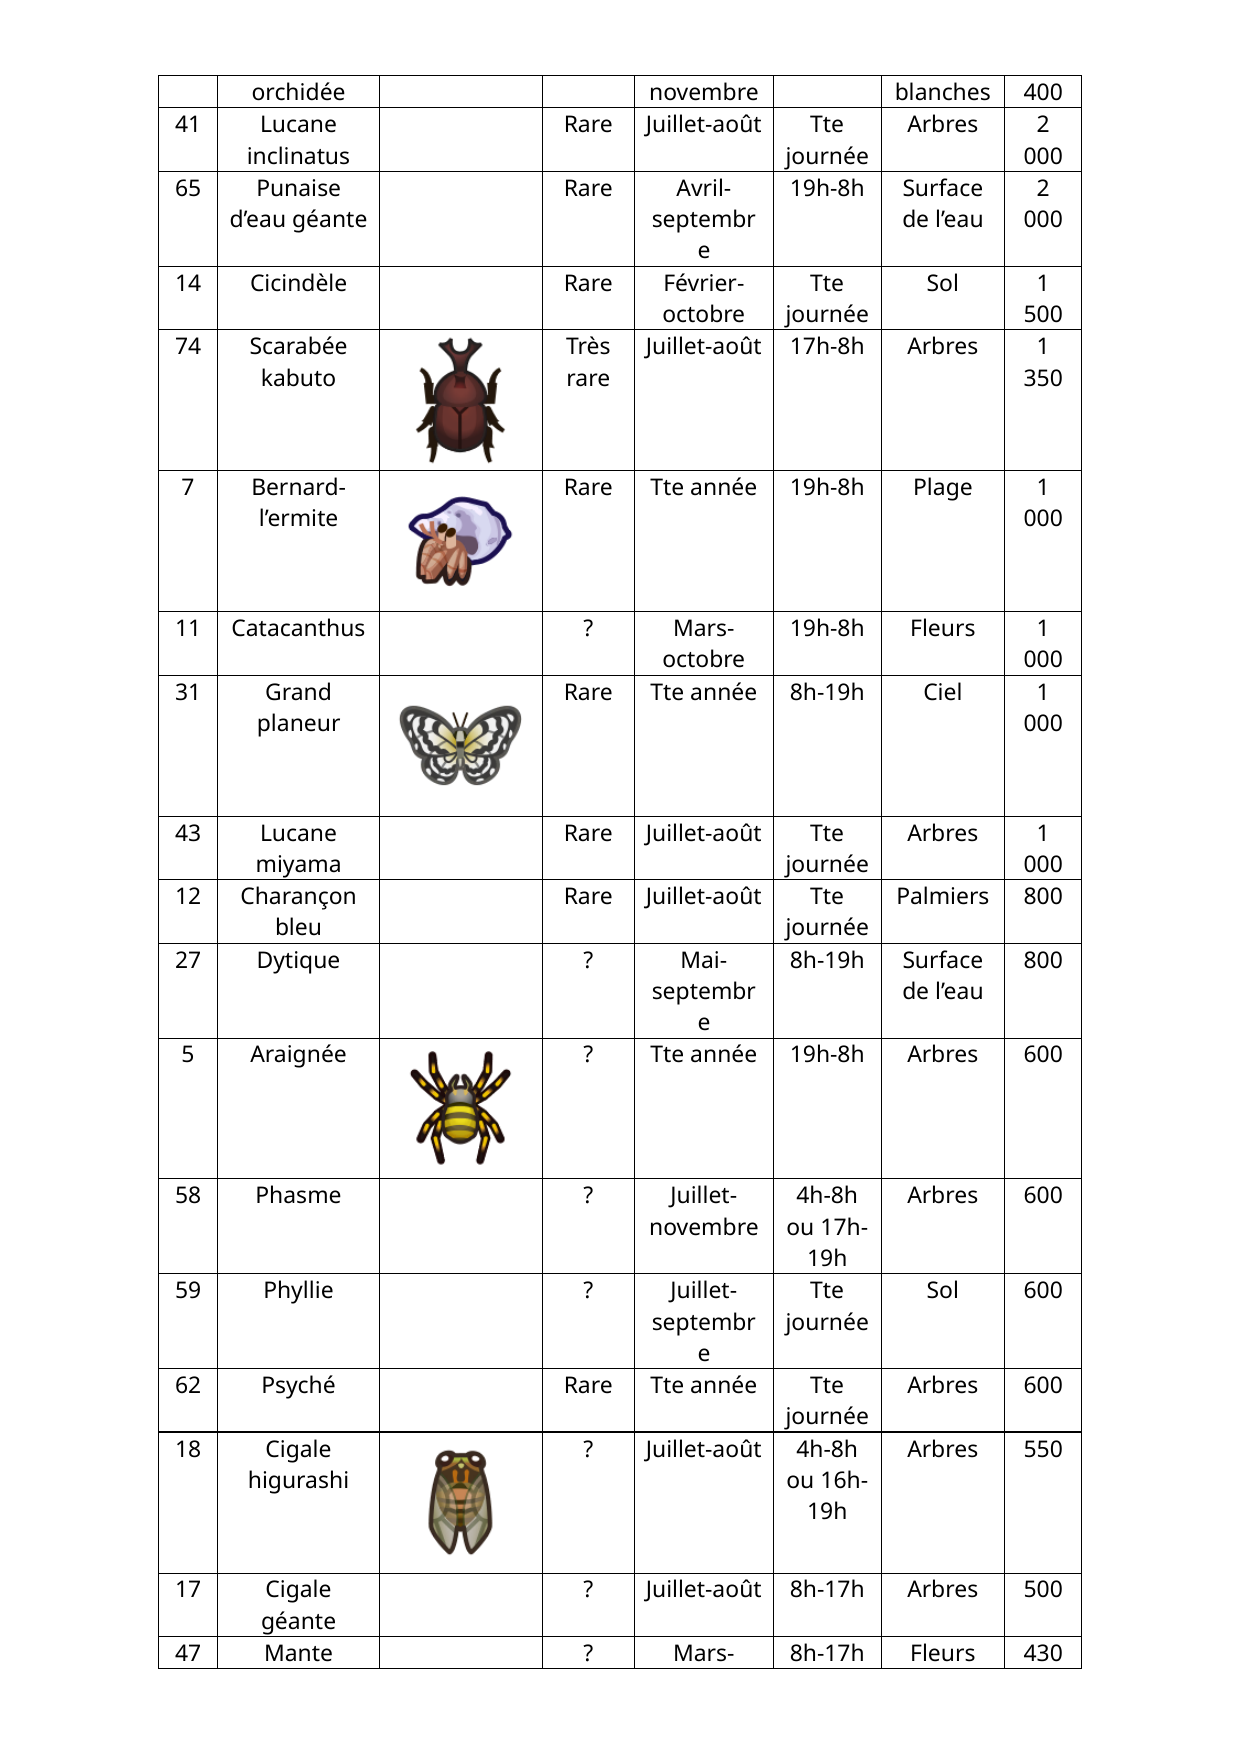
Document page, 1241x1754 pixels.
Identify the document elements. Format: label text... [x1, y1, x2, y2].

table_cell Phyllie [218, 1274, 379, 1368]
table_cell 65 [159, 172, 217, 266]
table_cell Tte année [635, 676, 773, 816]
table_cell [380, 76, 542, 107]
table_cell Tte journée [774, 880, 881, 943]
table_cell Rare [543, 471, 634, 611]
table_cell 8h-17h [774, 1637, 881, 1668]
table_cell 800 [1005, 944, 1081, 1037]
table_cell 4h-8h ou 17h-19h [774, 1179, 881, 1273]
table_cell 14 [159, 267, 217, 329]
table_cell Arbres [882, 1039, 1004, 1178]
table_cell Palmiers [882, 880, 1004, 943]
table_cell Arbres [882, 1179, 1004, 1273]
table_cell Rare [543, 108, 634, 171]
table_cell [380, 1274, 542, 1368]
table_cell 1 000 [1005, 676, 1081, 816]
table_cell Fleurs [882, 1637, 1004, 1668]
table_cell Arbres [882, 330, 1004, 470]
table_cell [380, 944, 542, 1037]
table_cell [380, 1637, 542, 1668]
table_cell 1 000 [1005, 612, 1081, 674]
table_cell 8h-19h [774, 944, 881, 1037]
table_cell [380, 267, 542, 329]
table_cell [380, 471, 542, 611]
table_cell Fleurs [882, 612, 1004, 674]
table_cell Juillet-août [635, 108, 773, 171]
table_cell ? [543, 1274, 634, 1368]
table_cell 2 000 [1005, 172, 1081, 266]
table_cell Arbres [882, 1574, 1004, 1636]
table_cell Araignée [218, 1039, 379, 1178]
table_cell Février-octobre [635, 267, 773, 329]
table_cell 1 350 [1005, 330, 1081, 470]
table_cell Tte journée [774, 817, 881, 879]
table_cell [380, 817, 542, 879]
table_cell Mars- [635, 1637, 773, 1668]
table_cell Scarabée kabuto [218, 330, 379, 470]
table_cell Surface de l’eau [882, 944, 1004, 1037]
table_cell ? [543, 1179, 634, 1273]
table_cell novembre [635, 76, 773, 107]
table_cell 430 [1005, 1637, 1081, 1668]
table_cell Tte année [635, 1039, 773, 1178]
table_cell Psyché [218, 1369, 379, 1431]
table_cell Rare [543, 267, 634, 329]
table_cell [380, 676, 542, 816]
table_cell ? [543, 1574, 634, 1636]
table_cell [380, 108, 542, 171]
table_cell 5 [159, 1039, 217, 1178]
table_cell Tte journée [774, 1369, 881, 1431]
table_cell Juillet-août [635, 880, 773, 943]
table_cell 41 [159, 108, 217, 171]
table_cell Mante [218, 1637, 379, 1668]
table_cell 8h-19h [774, 676, 881, 816]
table_cell Tte journée [774, 267, 881, 329]
table_cell 600 [1005, 1274, 1081, 1368]
table_cell Arbres [882, 108, 1004, 171]
table_cell [380, 330, 542, 470]
table_cell [543, 76, 634, 107]
table_cell 800 [1005, 880, 1081, 943]
table_cell Rare [543, 676, 634, 816]
table_cell 600 [1005, 1039, 1081, 1178]
table_cell [380, 612, 542, 674]
table_cell Juillet-août [635, 817, 773, 879]
table_cell [380, 172, 542, 266]
table_cell 4h-8h ou 16h-19h [774, 1433, 881, 1572]
table_cell Tte année [635, 471, 773, 611]
table_cell Arbres [882, 817, 1004, 879]
table_cell Bernard-l’ermite [218, 471, 379, 611]
table_cell Mars-octobre [635, 612, 773, 674]
table_cell Cigale géante [218, 1574, 379, 1636]
table_cell 59 [159, 1274, 217, 1368]
table_cell 1 000 [1005, 471, 1081, 611]
table_cell 500 [1005, 1574, 1081, 1636]
table_cell 400 [1005, 76, 1081, 107]
table_cell 17 [159, 1574, 217, 1636]
table_cell Tte journée [774, 1274, 881, 1368]
table_cell Juillet-août [635, 1433, 773, 1572]
table_cell Grand planeur [218, 676, 379, 816]
table_cell [380, 1574, 542, 1636]
table_cell 1 500 [1005, 267, 1081, 329]
table_cell 19h-8h [774, 1039, 881, 1178]
table_cell orchidée [218, 76, 379, 107]
table_cell 62 [159, 1369, 217, 1431]
table_cell Arbres [882, 1369, 1004, 1431]
table_cell [380, 1179, 542, 1273]
table_cell Plage [882, 471, 1004, 611]
table_cell Rare [543, 1369, 634, 1431]
table_cell 12 [159, 880, 217, 943]
table_cell Dytique [218, 944, 379, 1037]
table_cell 58 [159, 1179, 217, 1273]
table_cell 74 [159, 330, 217, 470]
table_cell 18 [159, 1433, 217, 1572]
table_cell 19h-8h [774, 471, 881, 611]
table_cell Sol [882, 267, 1004, 329]
table_cell Arbres [882, 1433, 1004, 1572]
table_cell Tte année [635, 1369, 773, 1431]
table_cell 7 [159, 471, 217, 611]
table_cell 600 [1005, 1179, 1081, 1273]
table_cell [774, 76, 881, 107]
table_cell ? [543, 944, 634, 1037]
table_cell Juillet-novembre [635, 1179, 773, 1273]
table_cell Catacanthus [218, 612, 379, 674]
table_cell [380, 880, 542, 943]
table_cell Avril-septembre [635, 172, 773, 266]
table_cell Lucane miyama [218, 817, 379, 879]
table_cell 19h-8h [774, 612, 881, 674]
table_cell 8h-17h [774, 1574, 881, 1636]
table_cell Cigale higurashi [218, 1433, 379, 1572]
table_cell ? [543, 1433, 634, 1572]
table_cell Lucane inclinatus [218, 108, 379, 171]
table_cell Ciel [882, 676, 1004, 816]
table_cell 1 000 [1005, 817, 1081, 879]
table_cell Juillet-août [635, 330, 773, 470]
table_cell Charançon bleu [218, 880, 379, 943]
table_cell 47 [159, 1637, 217, 1668]
table_cell 31 [159, 676, 217, 816]
table_cell Surface de l’eau [882, 172, 1004, 266]
table_cell Phasme [218, 1179, 379, 1273]
table_cell 2 000 [1005, 108, 1081, 171]
table_cell 27 [159, 944, 217, 1037]
table_cell Sol [882, 1274, 1004, 1368]
table_cell Très rare [543, 330, 634, 470]
table_cell [380, 1369, 542, 1431]
table_cell [380, 1039, 542, 1178]
table_cell ? [543, 1039, 634, 1178]
table_cell Punaise d’eau géante [218, 172, 379, 266]
table_cell Juillet-septembre [635, 1274, 773, 1368]
table_cell blanches [882, 76, 1004, 107]
table_cell Rare [543, 817, 634, 879]
table_cell Rare [543, 172, 634, 266]
table_cell ? [543, 1637, 634, 1668]
table_cell 19h-8h [774, 172, 881, 266]
table_cell Tte journée [774, 108, 881, 171]
table_cell Mai-septembre [635, 944, 773, 1037]
table_cell Juillet-août [635, 1574, 773, 1636]
table_cell Rare [543, 880, 634, 943]
table_cell 550 [1005, 1433, 1081, 1572]
table_cell 17h-8h [774, 330, 881, 470]
table_cell 43 [159, 817, 217, 879]
table_cell 600 [1005, 1369, 1081, 1431]
table_cell [380, 1433, 542, 1572]
table_cell Cicindèle [218, 267, 379, 329]
table_cell ? [543, 612, 634, 674]
table_cell 11 [159, 612, 217, 674]
table_cell [159, 76, 217, 107]
